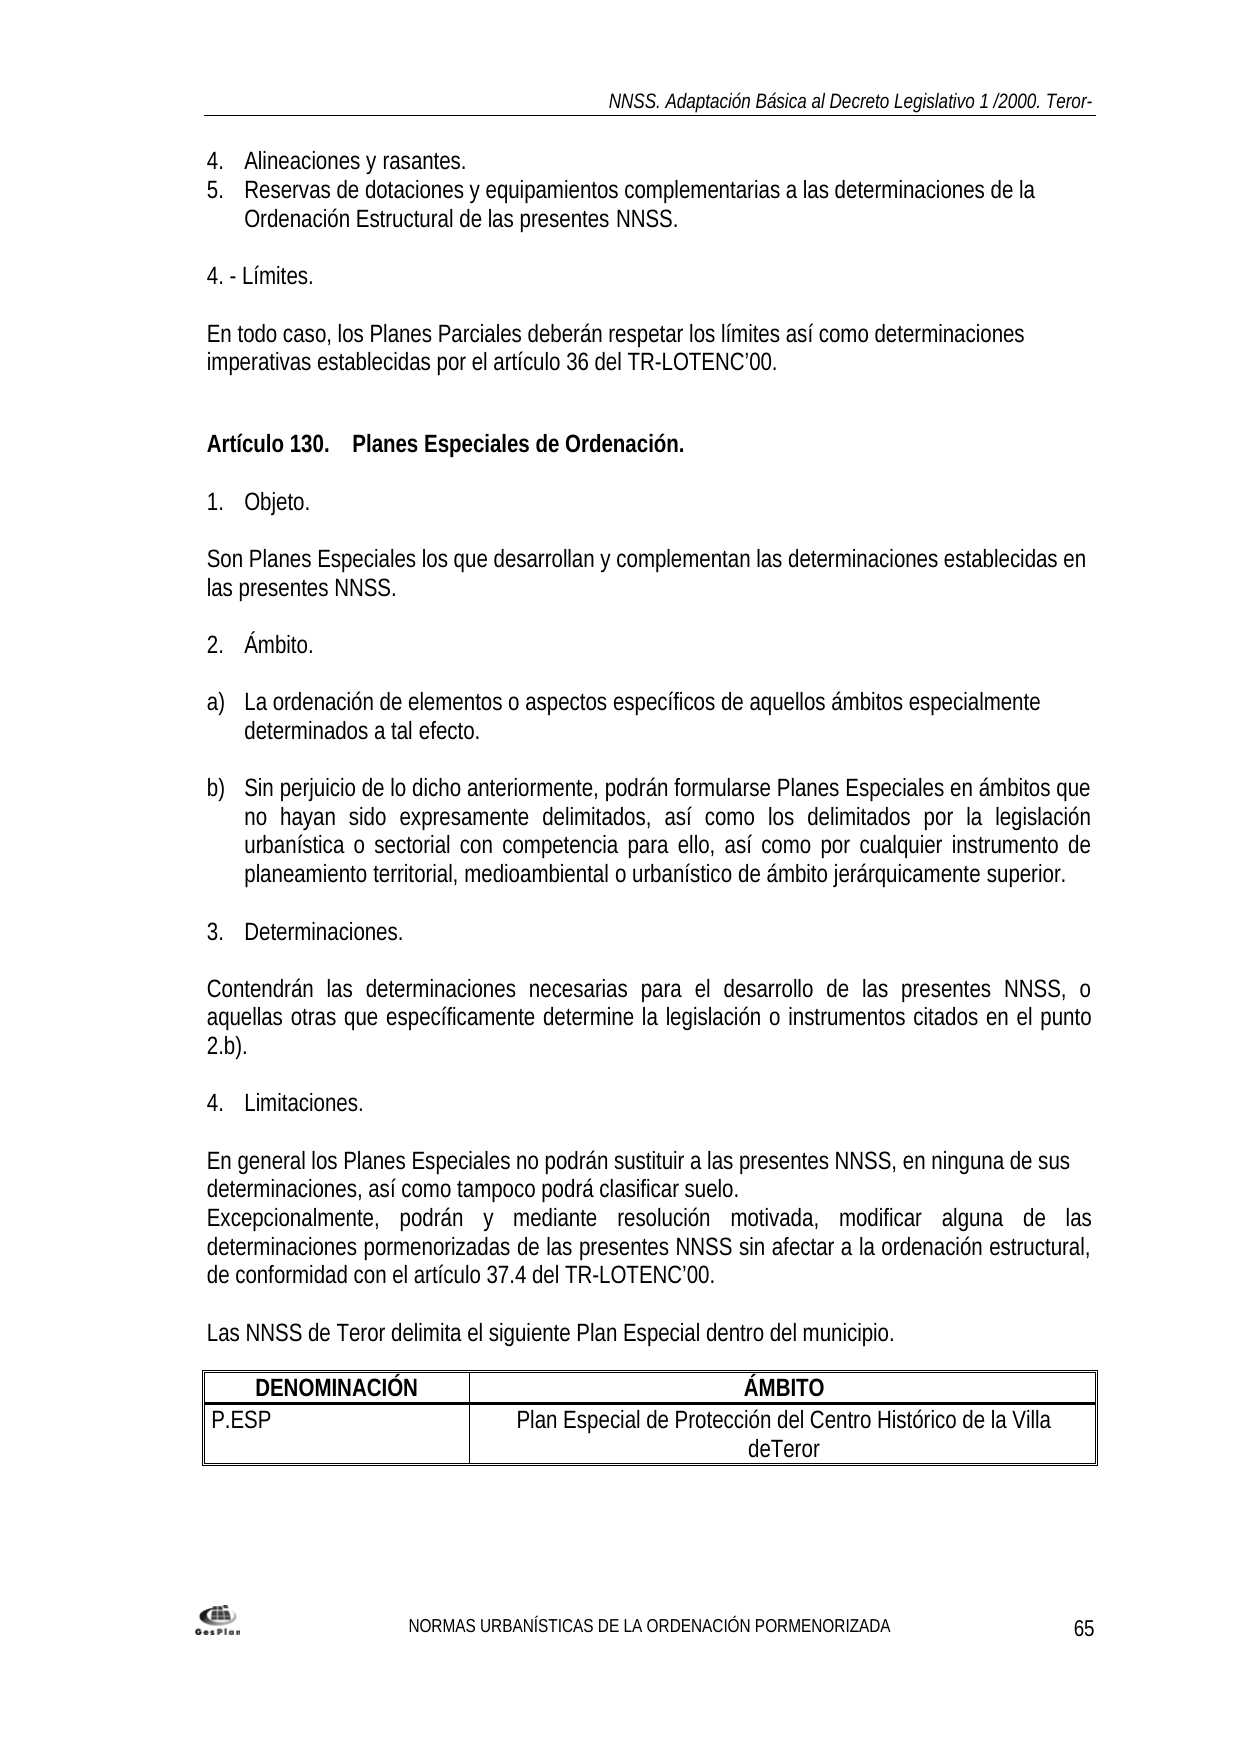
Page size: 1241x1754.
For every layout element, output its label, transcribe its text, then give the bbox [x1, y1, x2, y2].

list Objeto. [207, 487, 1115, 515]
table_cell Plan Especial de Protección del Centro Histórico de la Villa deTeror [470, 1405, 1095, 1463]
picture [195, 1605, 240, 1635]
text 4. - Límites. [207, 261, 1115, 290]
list Limitaciones. [207, 1088, 1115, 1117]
list La ordenación de elementos o aspectos específicos de aquellos ámbitos especialmente determinados a tal efecto. [207, 687, 1093, 744]
list Alineaciones y rasantes. [207, 147, 1115, 175]
text Excepcionalmente, podrán y mediante resolución motivada, modificar alguna de las determinaciones pormenorizadas de las presentes NNSS sin afectar a la ordenación estructural, de conformidad con el artículo 37.4 del TR-LOTENC’00. [207, 1203, 1093, 1289]
text Las NNSS de Teror delimita el siguiente Plan Especial dentro del municipio. [207, 1317, 1115, 1346]
list Reservas de dotaciones y equipamientos complementarias a las determinaciones de la Ordenación Estructural de las presentes NNSS. [207, 175, 1093, 233]
list Ámbito. [207, 630, 1115, 659]
text Contendrán las determinaciones necesarias para el desarrollo de las presentes NNSS, o aquellas otras que específicamente determine la legislación o instrumentos citados en el punto 2.b). [207, 974, 1093, 1060]
text En general los Planes Especiales no podrán sustituir a las presentes NNSS, en ninguna de sus determinaciones, así como tampoco podrá clasificar suelo. [207, 1146, 1112, 1203]
text En todo caso, los Planes Parciales deberán respetar los límites así como determinaciones imperativas establecidas por el artículo 36 del TR-LOTENC’00. [207, 318, 1112, 376]
list Sin perjuicio de lo dicho anteriormente, podrán formularse Planes Especiales en ámbitos que no hayan sido expresamente delimitados, así como los delimitados por la legislación urbanística o sectorial con competencia para ello, así como por cualquier instrumento de planeamiento territorial, medioambiental o urbanístico de ámbito jerárquicamente superior. [207, 773, 1093, 888]
table_header DENOMINACIÓN [205, 1373, 469, 1402]
list Determinaciones. [207, 916, 1115, 945]
text Son Planes Especiales los que desarrollan y complementan las determinaciones establecidas en las presentes NNSS. [207, 544, 1112, 601]
table_cell P.ESP [205, 1405, 469, 1463]
table_header ÁMBITO [470, 1373, 1095, 1402]
subtitle Artículo 130. Planes Especiales de Ordenación. [207, 429, 1115, 458]
